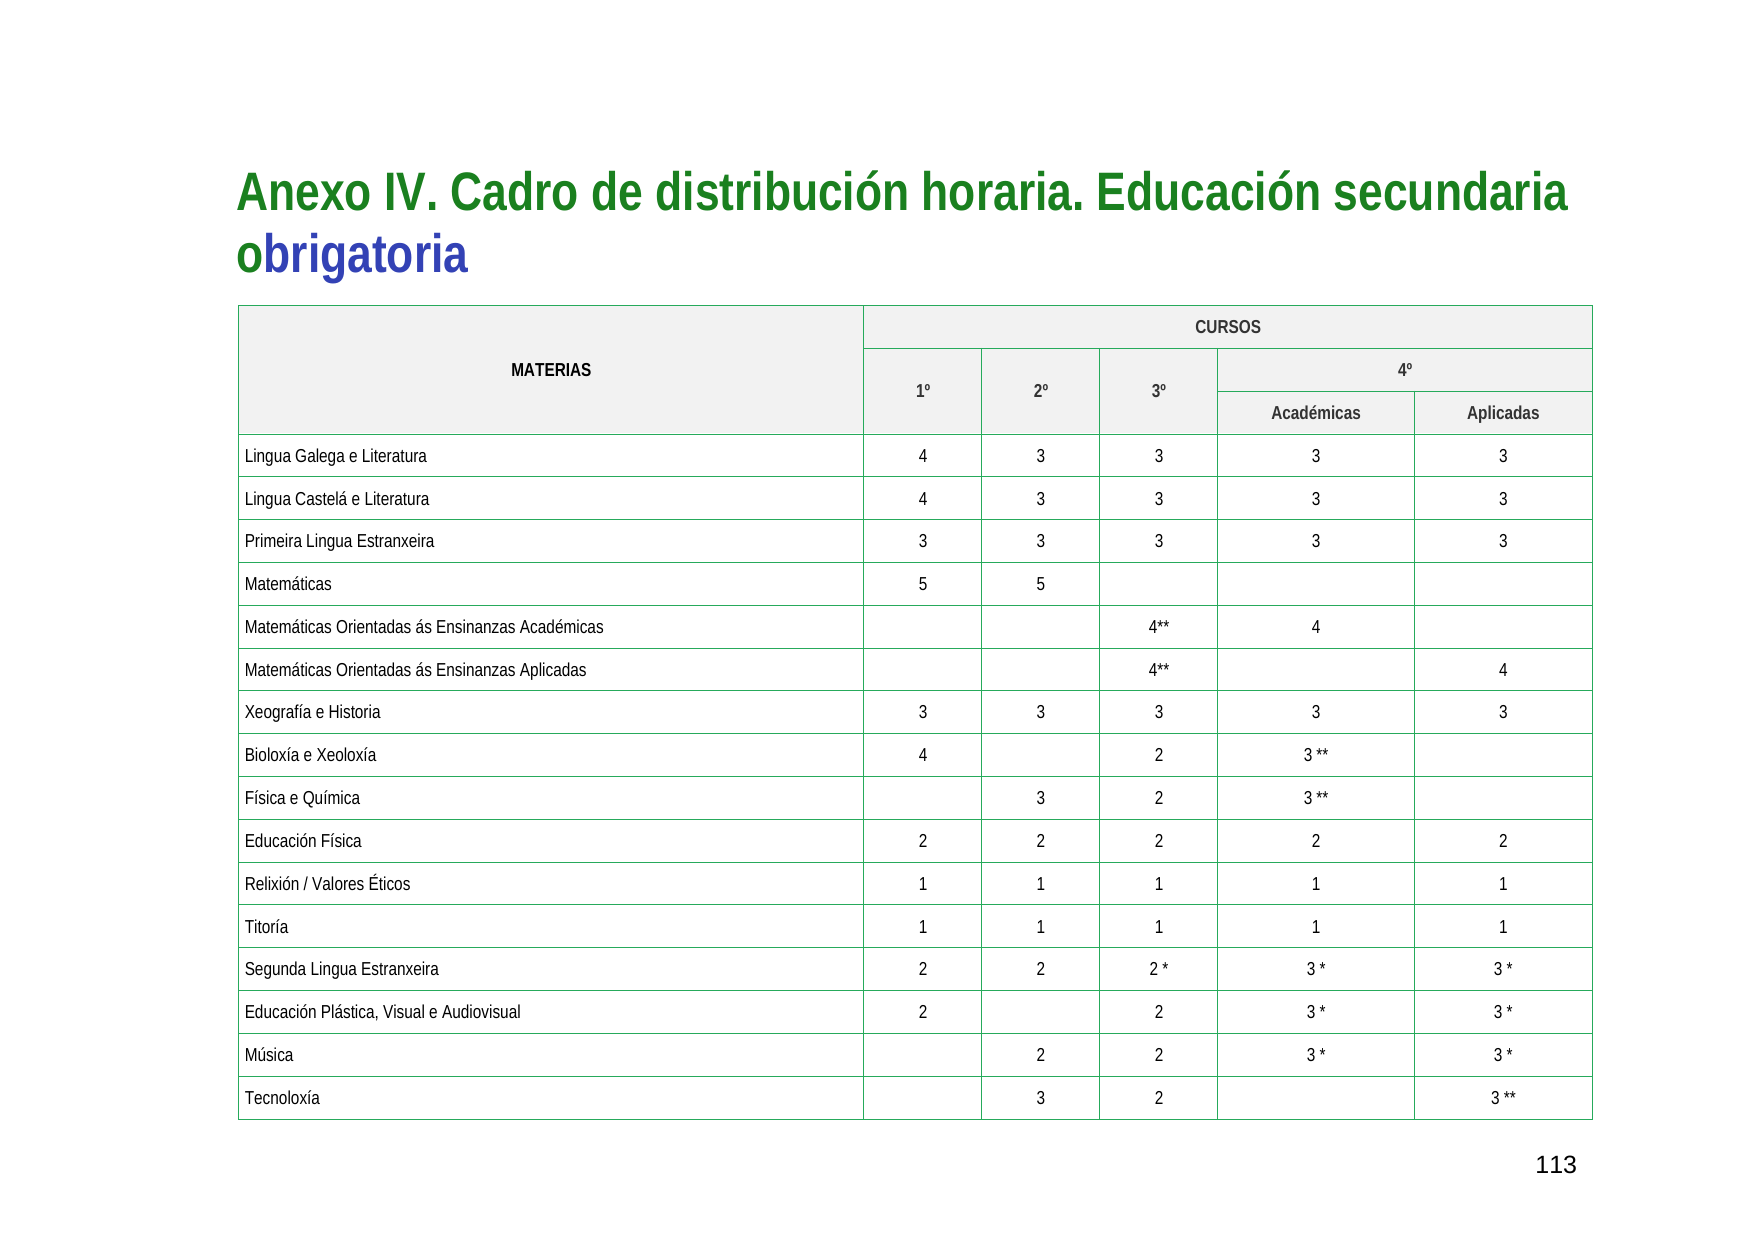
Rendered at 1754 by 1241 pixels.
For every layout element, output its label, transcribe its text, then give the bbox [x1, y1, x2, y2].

table_cell 4 [1218, 606, 1414, 647]
table_cell 3 * [1218, 1034, 1414, 1076]
table_cell 3 [1415, 435, 1592, 476]
table_cell Educación Física [239, 820, 863, 862]
table_cell Aplicadas [1415, 392, 1592, 433]
table_cell [982, 991, 1099, 1033]
table_cell 2 [1100, 820, 1217, 862]
table_header CURSOS [864, 306, 1592, 348]
table_cell 3 [1218, 691, 1414, 733]
table_cell Bioloxía e Xeoloxía [239, 734, 863, 776]
table_cell 3 ** [1218, 777, 1414, 819]
table_cell 3 [982, 1077, 1099, 1118]
table_cell 1 [1100, 863, 1217, 904]
table_cell Relixión / Valores Éticos [239, 863, 863, 904]
table_cell Lingua Galega e Literatura [239, 435, 863, 476]
table_cell 3 [1415, 520, 1592, 562]
table_cell Lingua Castelá e Literatura [239, 477, 863, 519]
table_cell 3 [1415, 691, 1592, 733]
table_cell 4º [1218, 349, 1592, 391]
table_cell 3 [1218, 477, 1414, 519]
table_cell 3 * [1415, 948, 1592, 990]
table_cell Tecnoloxía [239, 1077, 863, 1118]
table_cell 2 [982, 820, 1099, 862]
table_cell 2 [1100, 991, 1217, 1033]
table_cell 3 * [1415, 1034, 1592, 1076]
table_cell [1415, 606, 1592, 647]
table_cell 3 * [1218, 948, 1414, 990]
table_cell Física e Química [239, 777, 863, 819]
table_cell 3 ** [1218, 734, 1414, 776]
table_cell 2 [1100, 1077, 1217, 1118]
table_cell 5 [864, 563, 981, 605]
table_cell [1218, 563, 1414, 605]
table_cell 2 [1100, 777, 1217, 819]
table_cell 3 [864, 691, 981, 733]
table_cell 3 * [1218, 991, 1414, 1033]
table_cell [982, 606, 1099, 647]
table_cell 2º [982, 349, 1099, 433]
table_cell [1415, 777, 1592, 819]
table_cell 3 [1218, 435, 1414, 476]
table_cell [1415, 734, 1592, 776]
table_cell 3 [1100, 691, 1217, 733]
table_cell 1 [982, 863, 1099, 904]
table_cell 2 [1218, 820, 1414, 862]
table_cell 3 [982, 435, 1099, 476]
table_cell 1 [1415, 905, 1592, 947]
table_cell Música [239, 1034, 863, 1076]
table_cell Primeira Lingua Estranxeira [239, 520, 863, 562]
table_cell Matemáticas Orientadas ás Ensinanzas Aplicadas [239, 649, 863, 690]
table_cell [982, 649, 1099, 690]
table_cell 3 [1415, 477, 1592, 519]
table_cell 3 [1218, 520, 1414, 562]
table_cell [1415, 563, 1592, 605]
table_cell 4** [1100, 649, 1217, 690]
table_cell [864, 1077, 981, 1118]
table_cell 4 [864, 734, 981, 776]
table_cell 2 [1100, 1034, 1217, 1076]
table_cell [864, 606, 981, 647]
table_cell 2 [864, 991, 981, 1033]
table_cell [864, 649, 981, 690]
table_cell 3 [864, 520, 981, 562]
table_cell 3 * [1415, 991, 1592, 1033]
table_cell Educación Plástica, Visual e Audiovisual [239, 991, 863, 1033]
table_cell 1 [864, 905, 981, 947]
table_cell 1 [1218, 863, 1414, 904]
table_cell 2 [982, 948, 1099, 990]
table_cell 4 [864, 435, 981, 476]
table_cell 2 [982, 1034, 1099, 1076]
table_header MATERIAS [239, 306, 863, 433]
table_cell 1 [982, 905, 1099, 947]
text Anexo IV. Cadro de distribución horaria. Educación secundaria obrigatoria [236, 160, 1577, 284]
table_cell Matemáticas Orientadas ás Ensinanzas Académicas [239, 606, 863, 647]
table_cell 5 [982, 563, 1099, 605]
table_cell 3 [1100, 477, 1217, 519]
table_cell 1º [864, 349, 981, 433]
table_cell 3 [1100, 520, 1217, 562]
table_cell 3 ** [1415, 1077, 1592, 1118]
table_cell 1 [864, 863, 981, 904]
table_cell [1100, 563, 1217, 605]
table_cell 3 [982, 691, 1099, 733]
table_cell Xeografía e Historia [239, 691, 863, 733]
table_cell 2 [1415, 820, 1592, 862]
table_cell [1218, 1077, 1414, 1118]
table_cell 2 [864, 948, 981, 990]
table_cell 1 [1415, 863, 1592, 904]
table_cell Matemáticas [239, 563, 863, 605]
table_cell 4** [1100, 606, 1217, 647]
table_cell Titoría [239, 905, 863, 947]
table_cell 2 [864, 820, 981, 862]
table_cell 3 [982, 777, 1099, 819]
table_cell 2 * [1100, 948, 1217, 990]
table_cell [864, 1034, 981, 1076]
table_cell 1 [1218, 905, 1414, 947]
table_cell Segunda Lingua Estranxeira [239, 948, 863, 990]
table_cell [982, 734, 1099, 776]
table_cell 3 [982, 520, 1099, 562]
table_cell 1 [1100, 905, 1217, 947]
table_cell 4 [1415, 649, 1592, 690]
table_cell 3º [1100, 349, 1217, 433]
table_cell [1218, 649, 1414, 690]
table_cell 4 [864, 477, 981, 519]
table_cell [864, 777, 981, 819]
table_cell Académicas [1218, 392, 1414, 433]
table_cell 2 [1100, 734, 1217, 776]
table_cell 3 [1100, 435, 1217, 476]
table_cell 3 [982, 477, 1099, 519]
